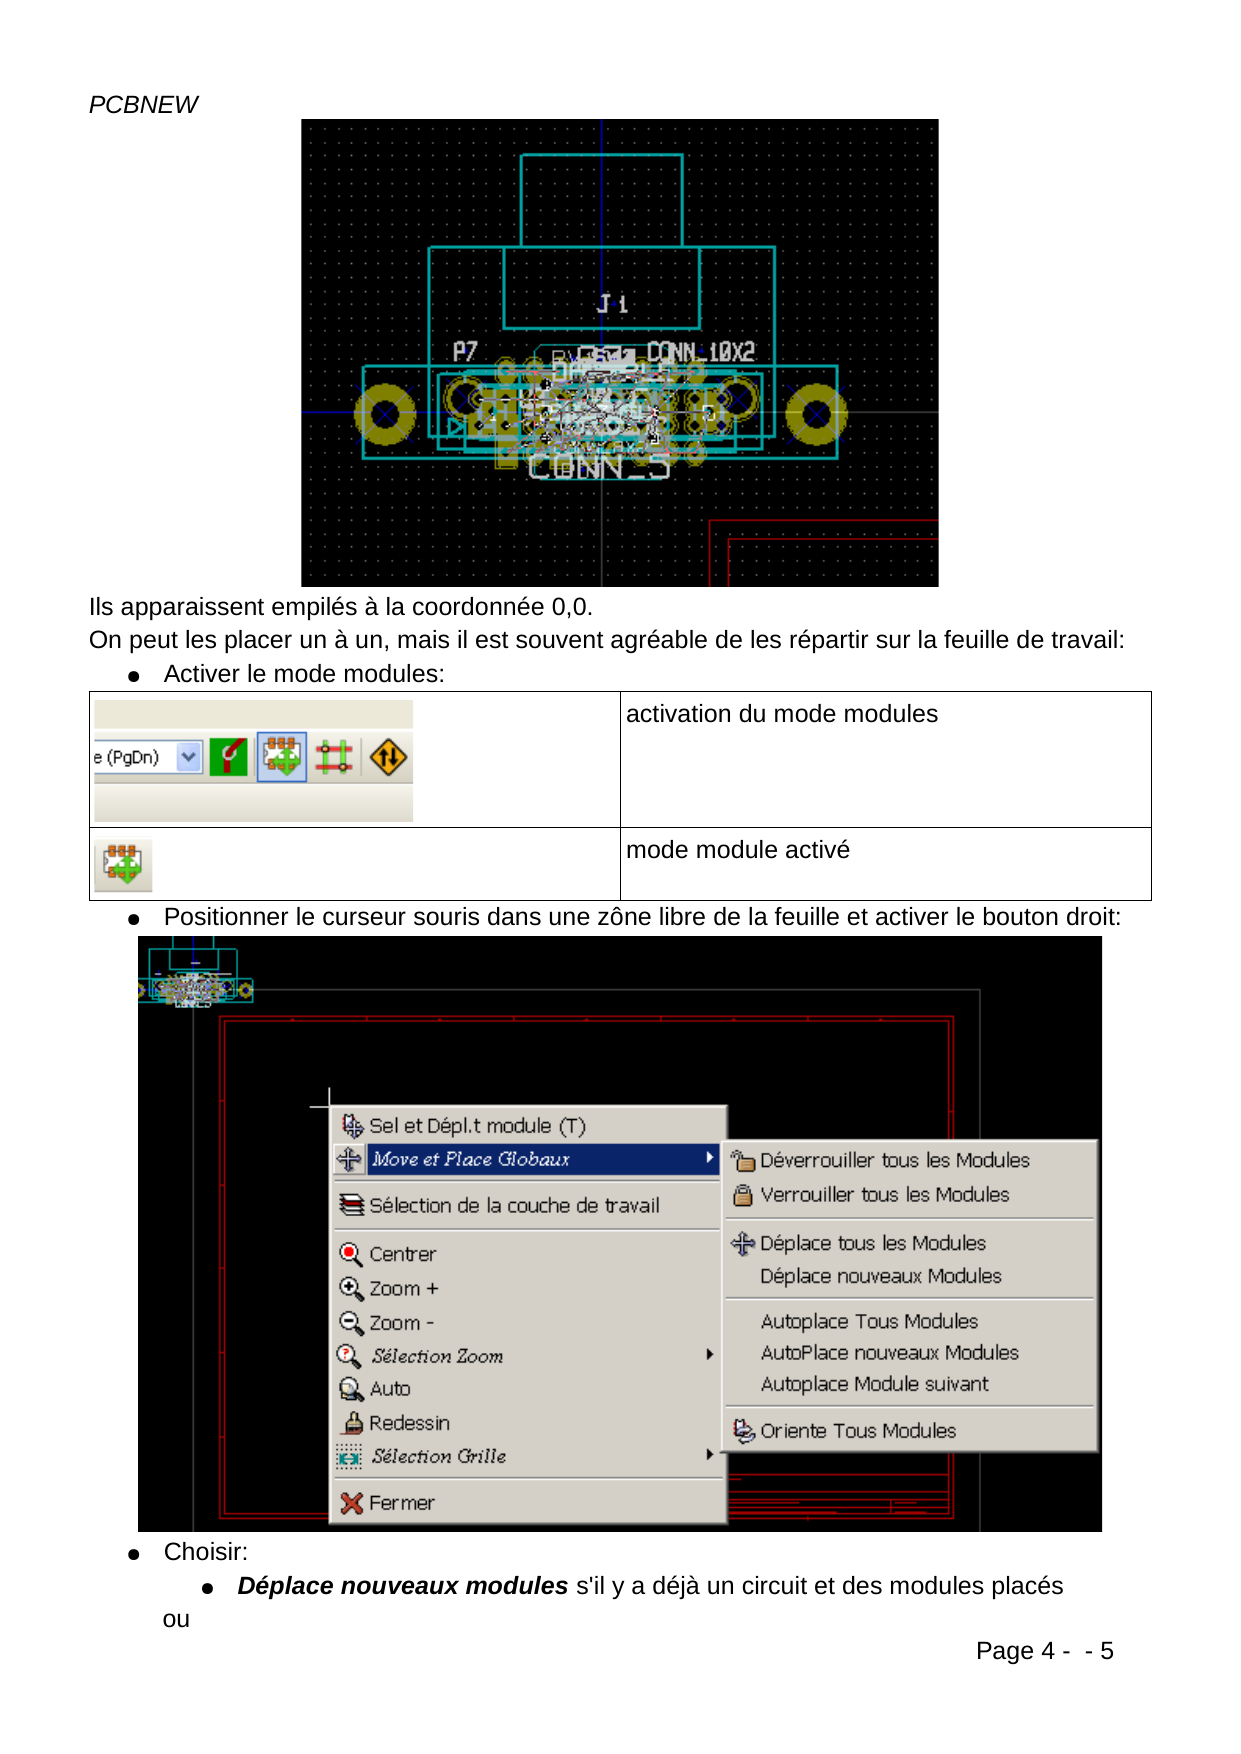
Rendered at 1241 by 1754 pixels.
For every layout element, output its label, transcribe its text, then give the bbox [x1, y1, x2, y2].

table_cell mode module activé [621, 828, 1151, 900]
picture [138, 936, 1103, 1532]
text Ils apparaissent empilés à la coordonnée 0,0. [88, 592, 1152, 621]
table_header activation du mode modules [621, 692, 1151, 827]
list Choisir: [126, 1538, 1152, 1566]
picture [301, 119, 939, 587]
list Positionner le curseur souris dans une zône libre de la feuille et activer le bouton droit: [126, 903, 1152, 931]
table_cell [90, 828, 620, 900]
list Activer le mode modules: [126, 660, 1152, 688]
text ou [162, 1605, 1152, 1633]
list Déplace nouveaux modules s'il y a déjà un circuit et des modules placés [200, 1572, 1152, 1599]
picture [94, 700, 414, 822]
table_header [90, 692, 620, 827]
text On peut les placer un à un, mais il est souvent agréable de les répartir sur la feuille de travail: [88, 626, 1152, 654]
picture [94, 836, 153, 894]
